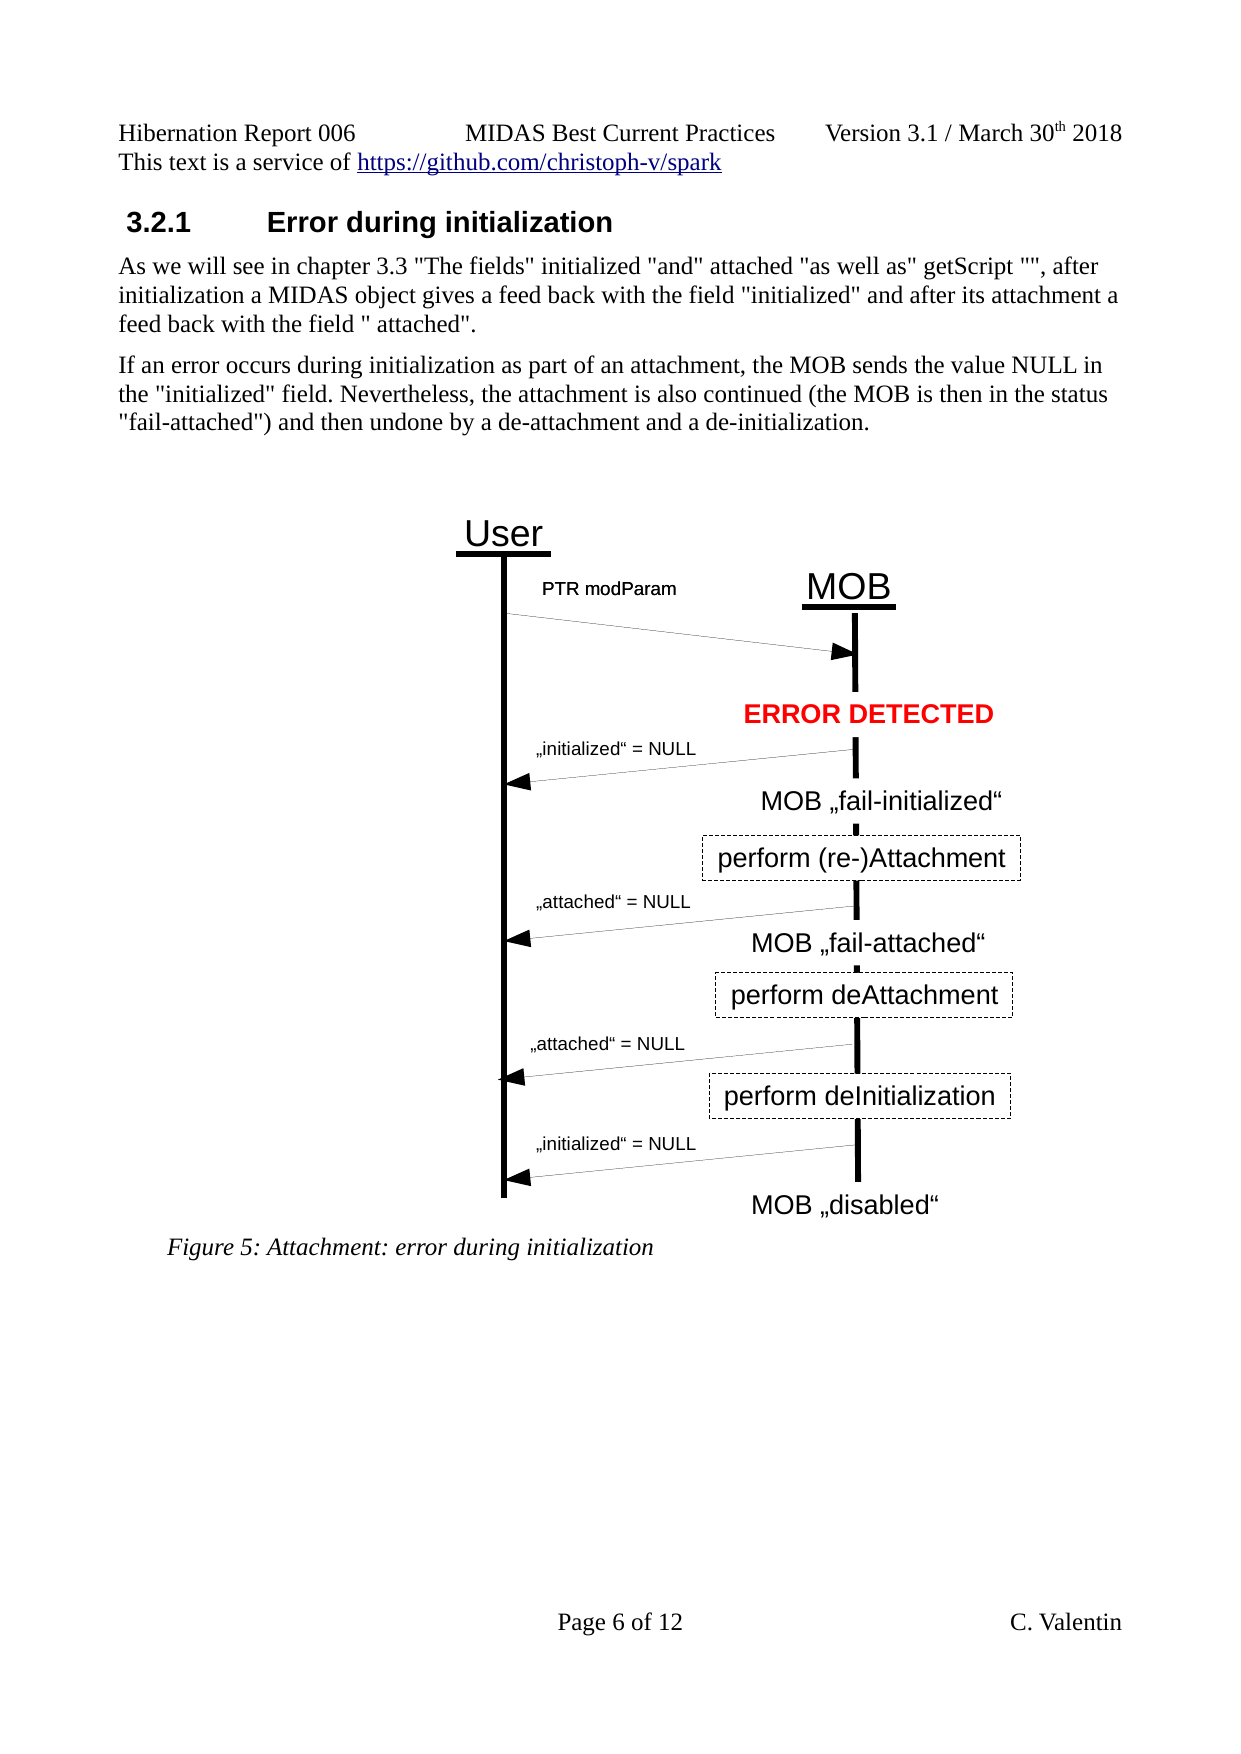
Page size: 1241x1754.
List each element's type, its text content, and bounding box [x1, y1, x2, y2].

text If an error occurs during initialization as part of an attachment, the MOB sends the value NULL in the "initialized" field. Nevertheless, the attachment is also continued (the MOB is then in the status "fail-attached") and then undone by a de-attachment and a de-initialization. [118, 350, 1122, 436]
text Figure 5: Attachment: error during initialization [167, 1232, 1083, 1261]
text As we will see in chapter 3.3 "The fields" initialized "and" attached "as well as" getScript "", after initialization a MIDAS object gives a feed back with the field "initialized" and after its attachment a feed back with the field " attached". [118, 251, 1122, 337]
subtitle Error during initialization [118, 205, 1122, 239]
